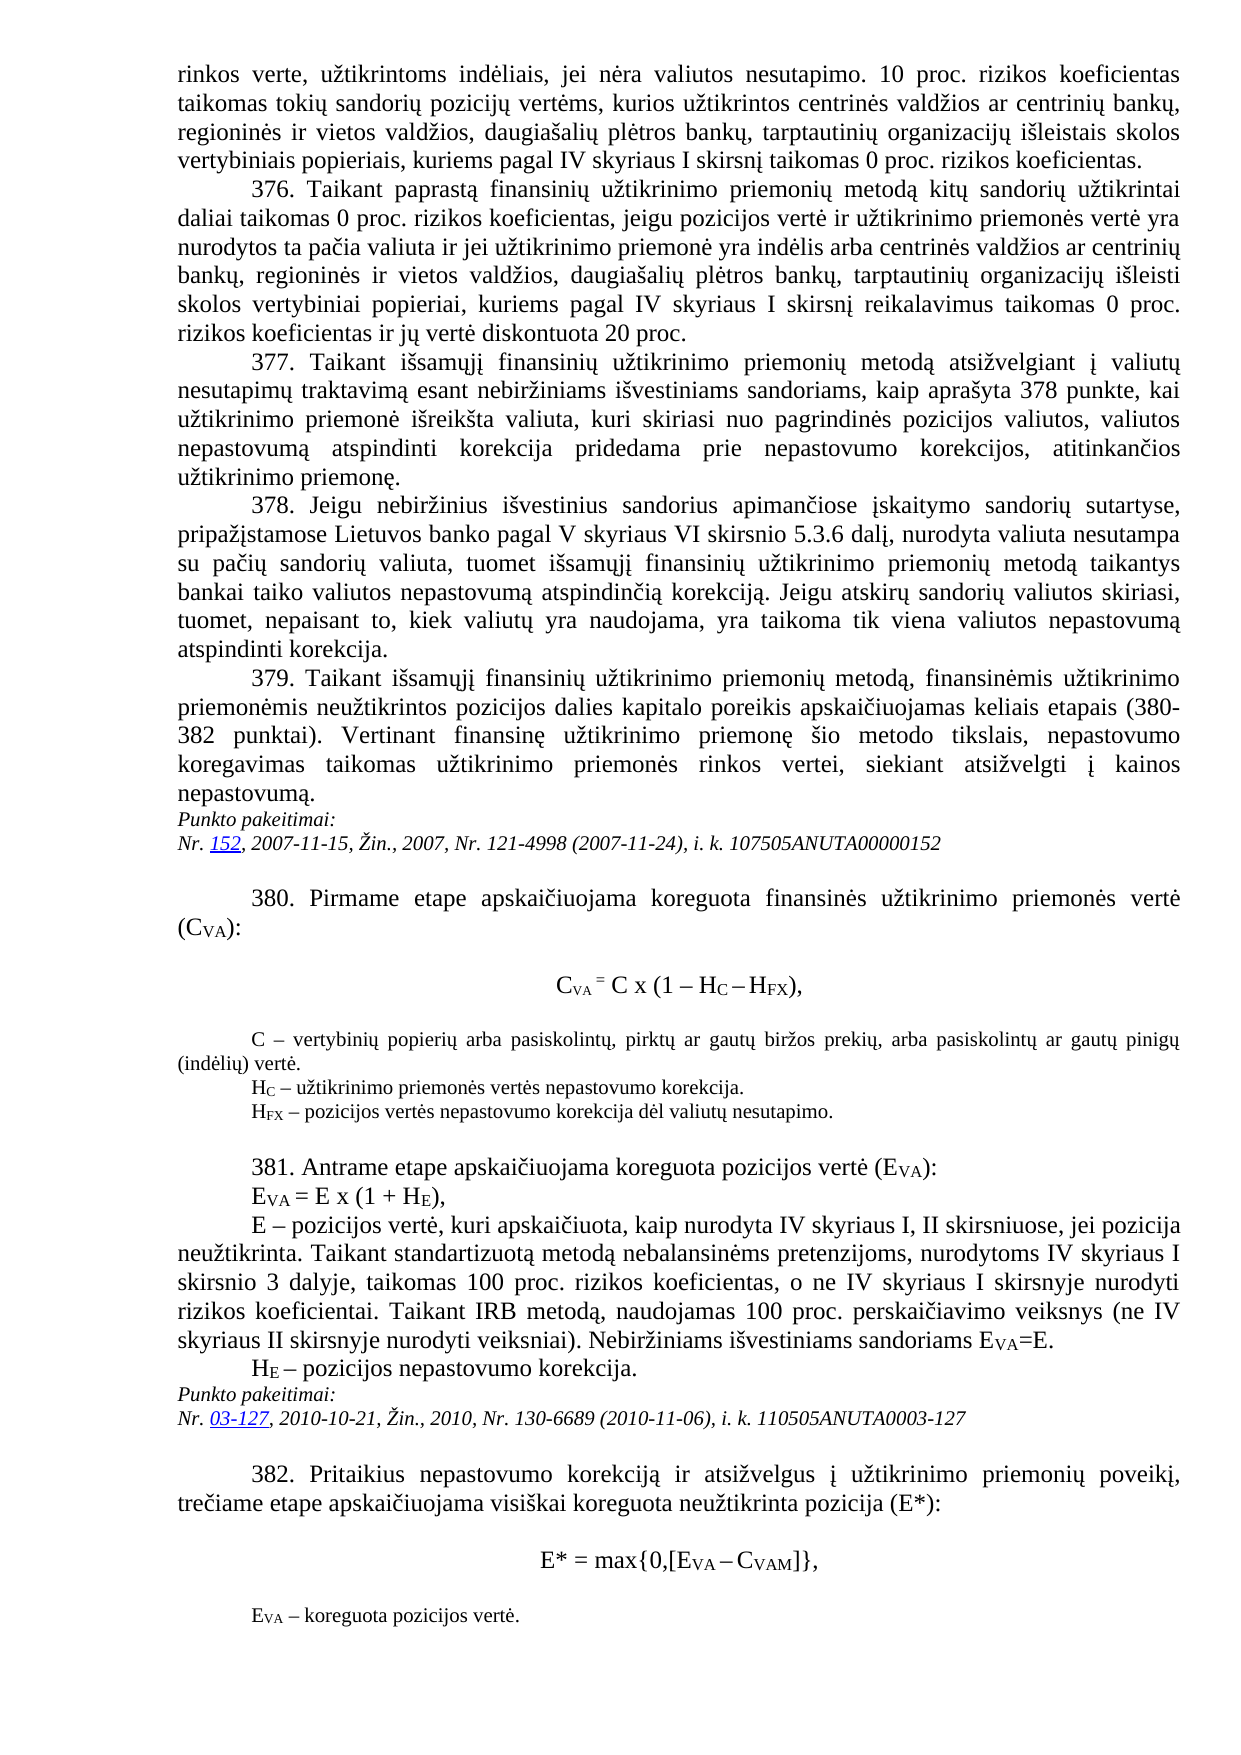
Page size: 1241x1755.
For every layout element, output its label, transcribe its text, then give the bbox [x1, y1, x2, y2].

text Nr. 152, 2007-11-15, Žin., 2007, Nr. 121-4998 (2007-11-24), i. k. 107505ANUTA00000152 [177, 831, 1181, 855]
text HC – užtikrinimo priemonės vertės nepastovumo korekcija. [177, 1075, 1181, 1099]
text Cva = C x (1 – HC – HFX), [177, 970, 1181, 998]
text C – vertybinių popierių arba pasiskolintų, pirktų ar gautų biržos prekių, arba pasiskolintų ar gautų pinigų (indėlių) vertė. [177, 1027, 1181, 1075]
text E* = max{0,[EVA – CVAM]}, [177, 1545, 1181, 1574]
text 379. Taikant išsamųjį finansinių užtikrinimo priemonių metodą, finansinėmis užtikrinimo priemonėmis neužtikrintos pozicijos dalies kapitalo poreikis apskaičiuojamas keliais etapais (380-382 punktai). Vertinant finansinę užtikrinimo priemonę šio metodo tikslais, nepastovumo koregavimas taikomas užtikrinimo priemonės rinkos vertei, siekiant atsižvelgti į kainos nepastovumą. [177, 663, 1181, 807]
text HE – pozicijos nepastovumo korekcija. [177, 1353, 1181, 1382]
text rinkos verte, užtikrintoms indėliais, jei nėra valiutos nesutapimo. 10 proc. rizikos koeficientas taikomas tokių sandorių pozicijų vertėms, kurios užtikrintos centrinės valdžios ar centrinių bankų, regioninės ir vietos valdžios, daugiašalių plėtros bankų, tarptautinių organizacijų išleistais skolos vertybiniais popieriais, kuriems pagal IV skyriaus I skirsnį taikomas 0 proc. rizikos koeficientas. [177, 59, 1181, 174]
text HFX – pozicijos vertės nepastovumo korekcija dėl valiutų nesutapimo. [177, 1099, 1181, 1123]
text EVA – koreguota pozicijos vertė. [177, 1603, 1181, 1627]
text Punkto pakeitimai: [177, 1382, 1181, 1406]
text 382. Pritaikius nepastovumo korekciją ir atsižvelgus į užtikrinimo priemonių poveikį, trečiame etape apskaičiuojama visiškai koreguota neužtikrinta pozicija (E*): [177, 1459, 1181, 1517]
text EVA = E x (1 + HE), [177, 1181, 1181, 1210]
text E – pozicijos vertė, kuri apskaičiuota, kaip nurodyta IV skyriaus I, II skirsniuose, jei pozicija neužtikrinta. Taikant standartizuotą metodą nebalansinėms pretenzijoms, nurodytoms IV skyriaus I skirsnio 3 dalyje, taikomas 100 proc. rizikos koeficientas, o ne IV skyriaus I skirsnyje nurodyti rizikos koeficientai. Taikant IRB metodą, naudojamas 100 proc. perskaičiavimo veiksnys (ne IV skyriaus II skirsnyje nurodyti veiksniai). Nebiržiniams išvestiniams sandoriams EVA=E. [177, 1210, 1181, 1353]
text Punkto pakeitimai: [177, 807, 1181, 831]
text 378. Jeigu nebiržinius išvestinius sandorius apimančiose įskaitymo sandorių sutartyse, pripažįstamose Lietuvos banko pagal V skyriaus VI skirsnio 5.3.6 dalį, nurodyta valiuta nesutampa su pačių sandorių valiuta, tuomet išsamųjį finansinių užtikrinimo priemonių metodą taikantys bankai taiko valiutos nepastovumą atspindinčią korekciją. Jeigu atskirų sandorių valiutos skiriasi, tuomet, nepaisant to, kiek valiutų yra naudojama, yra taikoma tik viena valiutos nepastovumą atspindinti korekcija. [177, 490, 1181, 663]
text 381. Antrame etape apskaičiuojama koreguota pozicijos vertė (EVA): [177, 1152, 1181, 1181]
text 376. Taikant paprastą finansinių užtikrinimo priemonių metodą kitų sandorių užtikrintai daliai taikomas 0 proc. rizikos koeficientas, jeigu pozicijos vertė ir užtikrinimo priemonės vertė yra nurodytos ta pačia valiuta ir jei užtikrinimo priemonė yra indėlis arba centrinės valdžios ar centrinių bankų, regioninės ir vietos valdžios, daugiašalių plėtros bankų, tarptautinių organizacijų išleisti skolos vertybiniai popieriai, kuriems pagal IV skyriaus I skirsnį reikalavimus taikomas 0 proc. rizikos koeficientas ir jų vertė diskontuota 20 proc. [177, 174, 1181, 347]
text 377. Taikant išsamųjį finansinių užtikrinimo priemonių metodą atsižvelgiant į valiutų nesutapimų traktavimą esant nebiržiniams išvestiniams sandoriams, kaip aprašyta 378 punkte, kai užtikrinimo priemonė išreikšta valiuta, kuri skiriasi nuo pagrindinės pozicijos valiutos, valiutos nepastovumą atspindinti korekcija pridedama prie nepastovumo korekcijos, atitinkančios užtikrinimo priemonę. [177, 347, 1181, 490]
text Nr. 03-127, 2010-10-21, Žin., 2010, Nr. 130-6689 (2010-11-06), i. k. 110505ANUTA0003-127 [177, 1406, 1181, 1430]
text 380. Pirmame etape apskaičiuojama koreguota finansinės užtikrinimo priemonės vertė (CVA): [177, 883, 1181, 941]
